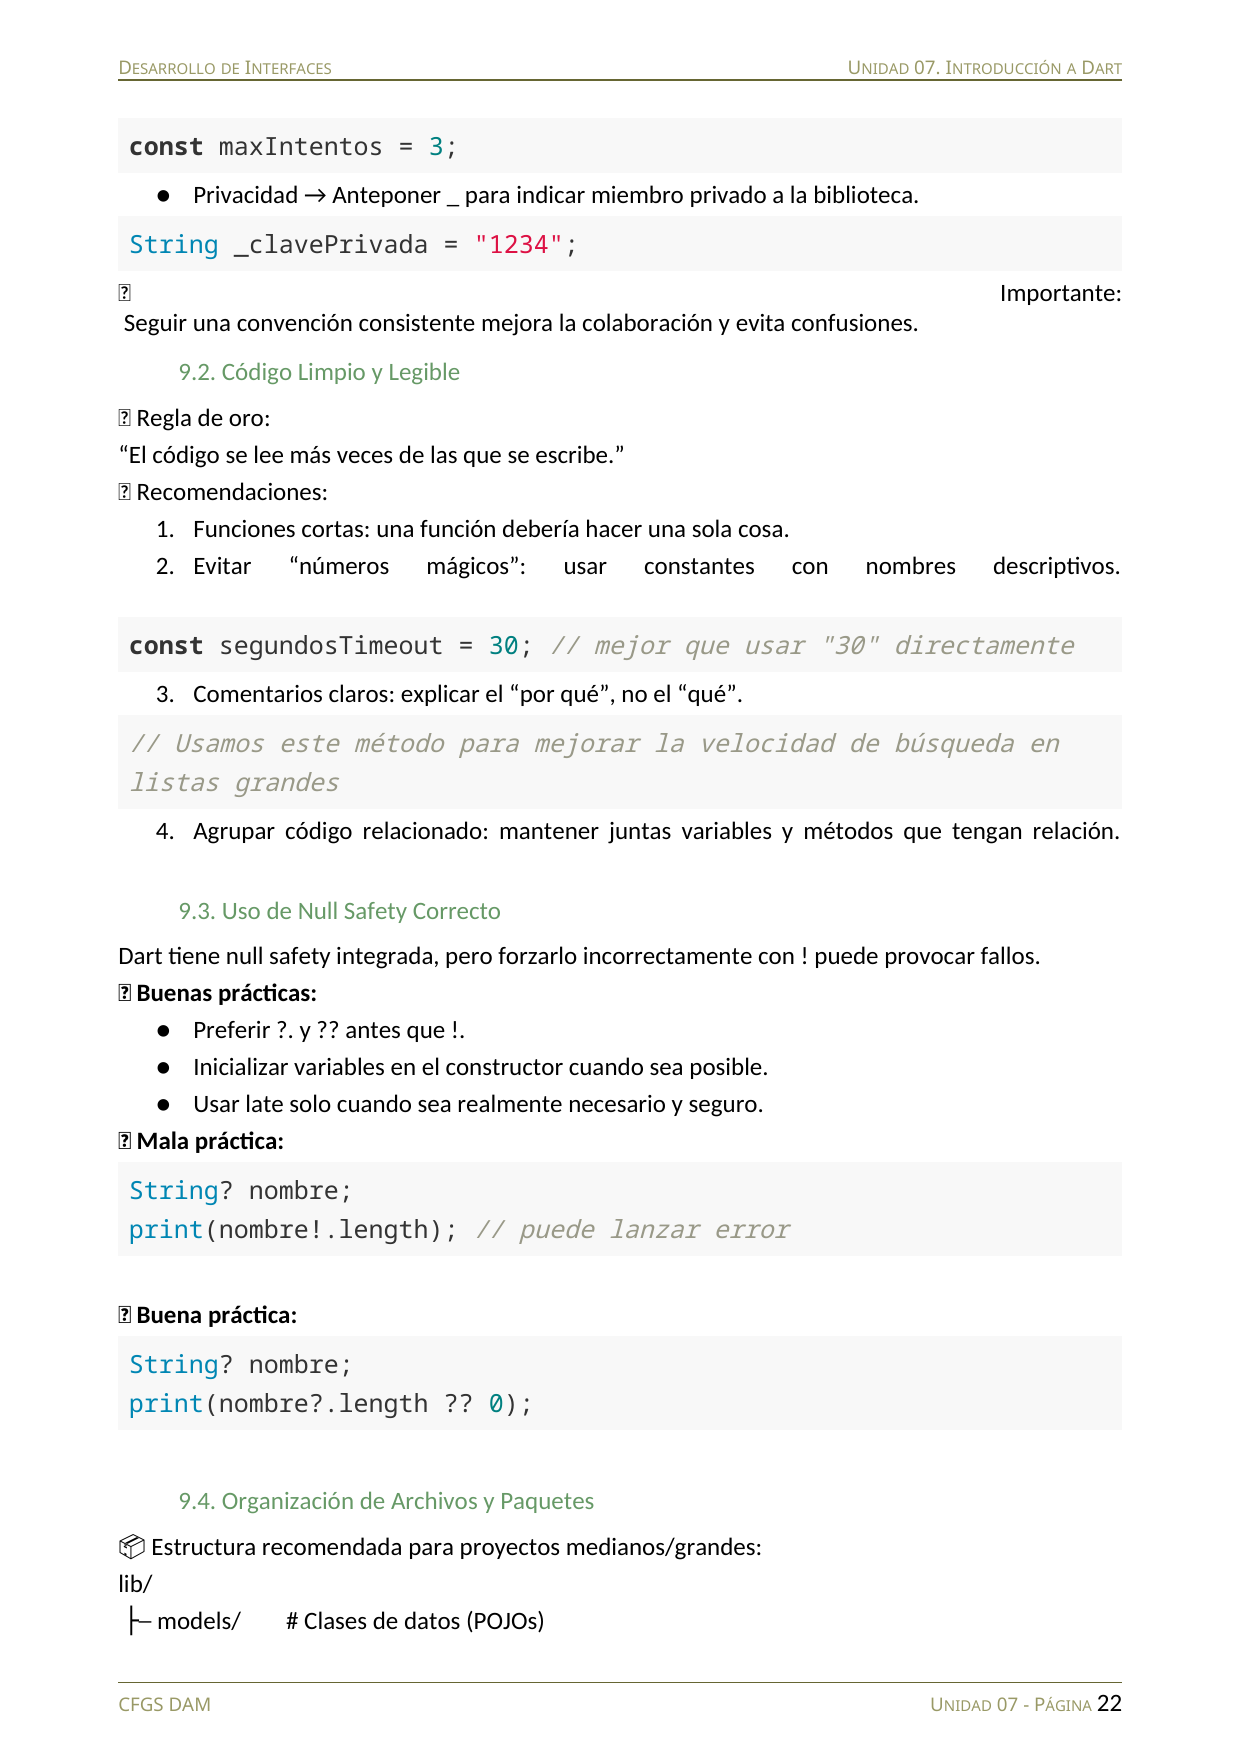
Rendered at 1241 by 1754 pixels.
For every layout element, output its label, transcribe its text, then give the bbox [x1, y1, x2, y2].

text ├─ models/ # Clases de datos (POJOs) [118, 1605, 1122, 1635]
text 📦 Estructura recomendada para proyectos medianos/grandes: [118, 1531, 1122, 1561]
list Privacidad → Anteponer _ para indicar miembro privado a la biblioteca. [156, 179, 1122, 209]
list Evitar “números mágicos”: usar constantes con nombres descriptivos. [156, 550, 1122, 611]
list Agrupar código relacionado: mantener juntas variables y métodos que tengan relación. [156, 815, 1122, 876]
text 🔷 Regla de oro: [118, 402, 1122, 432]
subtitle 9.2. Código Limpio y Legible [178, 357, 1122, 387]
text 📌 Buenas prácticas: [118, 977, 1122, 1008]
table_header // Usamos este método para mejorar la velocidad de búsqueda en listas grandes [118, 715, 1122, 809]
list Inicializar variables en el constructor cuando sea posible. [156, 1051, 1122, 1082]
text 💡 Recomendaciones: [118, 476, 1122, 506]
table_header String? nombre; print(nombre!.length); // puede lanzar error [118, 1162, 1122, 1256]
text “El código se lee más veces de las que se escribe.” [118, 439, 1122, 469]
subtitle 9.4. Organización de Archivos y Paquetes [178, 1486, 1122, 1516]
text ✅ Buena práctica: [118, 1299, 1122, 1330]
list Preferir ?. y ?? antes que !. [156, 1014, 1122, 1045]
text ❌ Mala práctica: [118, 1125, 1122, 1156]
list Usar late solo cuando sea realmente necesario y seguro. [156, 1088, 1122, 1119]
table_header const segundosTimeout = 30; // mejor que usar "30" directamente [118, 617, 1122, 672]
list Comentarios claros: explicar el “por qué”, no el “qué”. [156, 678, 1122, 709]
subtitle 9.3. Uso de Null Safety Correcto [178, 895, 1122, 926]
list Funciones cortas: una función debería hacer una sola cosa. [156, 513, 1122, 543]
table_header String _clavePrivada = "1234"; [118, 216, 1122, 271]
text Dart tiene null safety integrada, pero forzarlo incorrectamente con ! puede provocar fallos. [118, 940, 1122, 971]
table_header String? nombre; print(nombre?.length ?? 0); [118, 1336, 1122, 1430]
table_header const maxIntentos = 3; [118, 118, 1122, 173]
text 📖 Importante: Seguir una convención consistente mejora la colaboración y evita confusiones. [118, 277, 1122, 338]
text lib/ [118, 1568, 1122, 1598]
